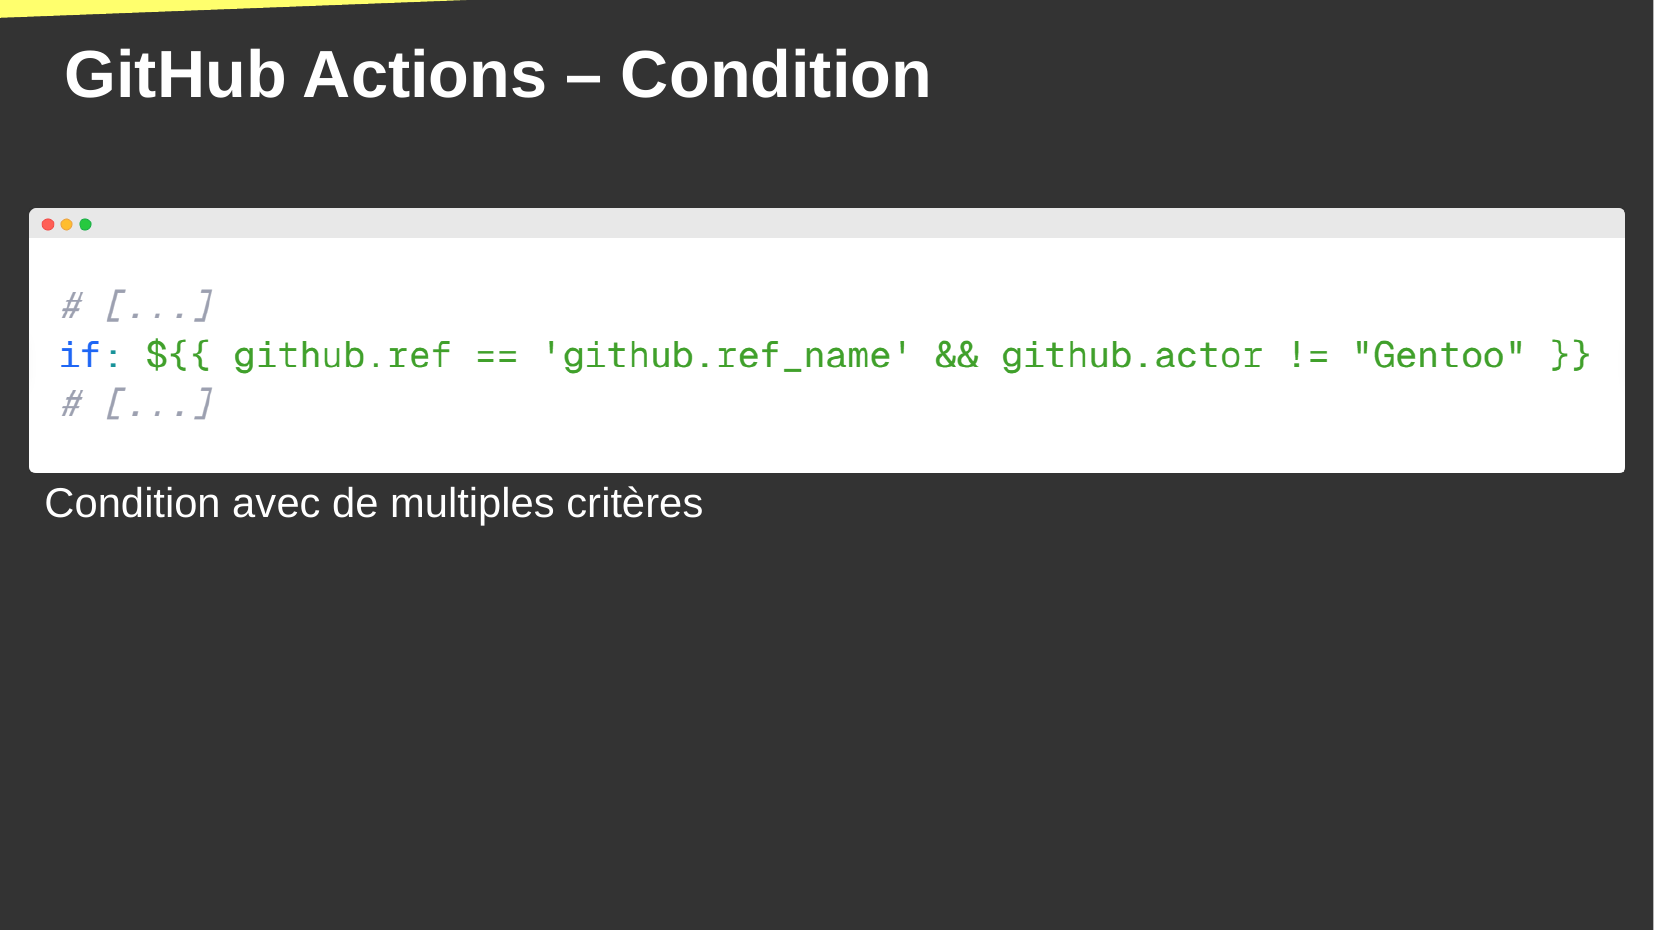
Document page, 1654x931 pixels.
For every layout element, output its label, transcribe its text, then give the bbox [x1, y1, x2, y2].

text_box Condition avec de multiples critères [29, 473, 1412, 534]
picture [29, 208, 1625, 473]
title GitHub Actions – Condition [64, 37, 1577, 119]
text_box [0, 0, 467, 18]
